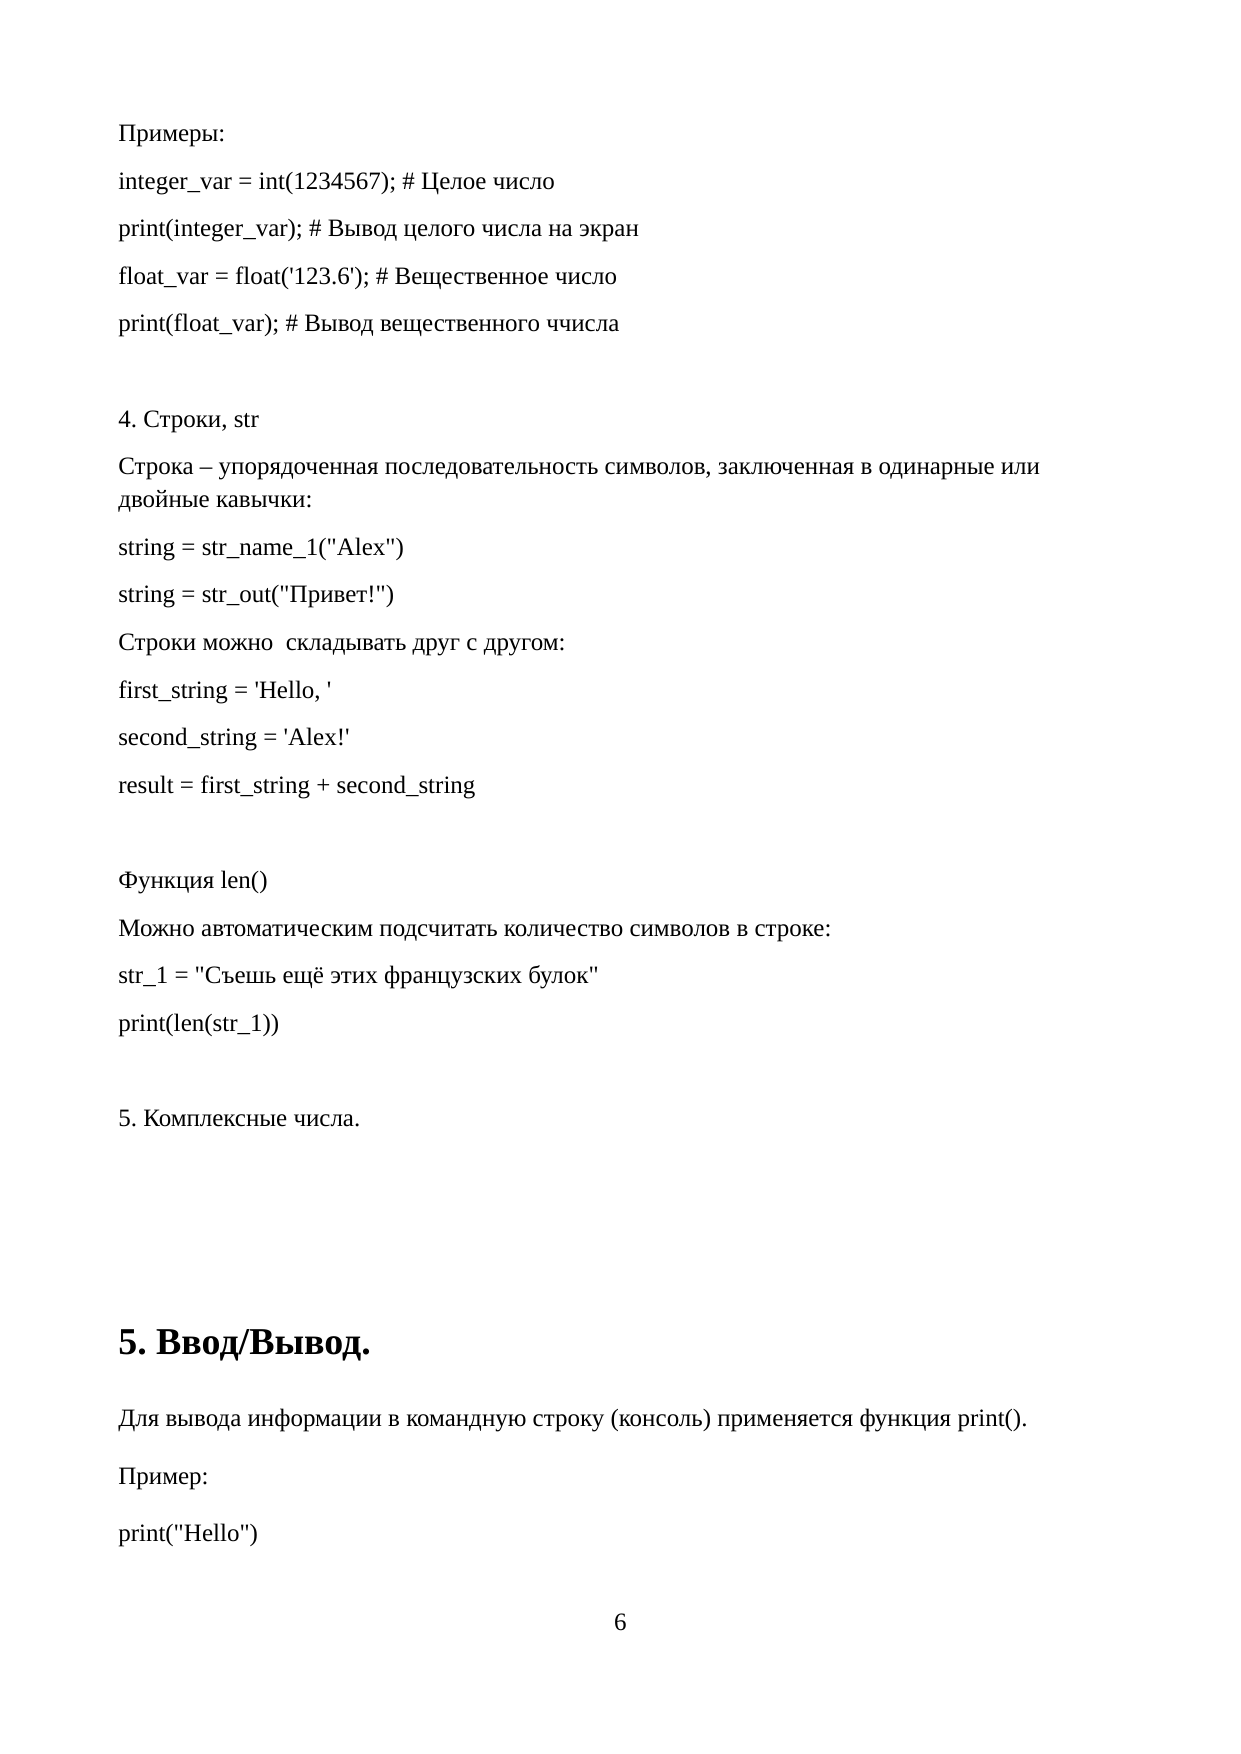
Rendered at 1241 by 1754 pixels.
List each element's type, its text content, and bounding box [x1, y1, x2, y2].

text Пример: [118, 1461, 1122, 1490]
text second_string = 'Alex!' [118, 722, 1122, 751]
text print(float_var); # Вывод вещественного ччисла [118, 308, 1122, 337]
text Строка – упорядоченная последовательность символов, заключенная в одинарные или двойные кавычки: [118, 451, 1122, 513]
text str_1 = "Съешь ещё этих французских булок" [118, 960, 1122, 989]
text print("Hello") [118, 1518, 1122, 1547]
text print(integer_var); # Вывод целого числа на экран [118, 213, 1122, 242]
subtitle 5. Ввод/Вывод. [118, 1319, 1122, 1362]
text result = first_string + second_string [118, 770, 1122, 799]
text print(len(str_1)) [118, 1008, 1122, 1037]
text first_string = 'Hello, ' [118, 675, 1122, 703]
text Строки можно складывать друг с другом: [118, 627, 1122, 656]
text 4. Строки, str [118, 404, 1122, 432]
text Для вывода информации в командную строку (консоль) применяется функция print(). [118, 1403, 1122, 1432]
text float_var = float('123.6'); # Вещественное число [118, 261, 1122, 290]
text Можно автоматическим подсчитать количество символов в строке: [118, 913, 1122, 942]
text integer_var = int(1234567); # Целое число [118, 166, 1122, 194]
text Примеры: [118, 118, 1122, 147]
text Функция len() [118, 865, 1122, 894]
text 5. Комплексные числа. [118, 1103, 1122, 1132]
text string = str_out("Привет!") [118, 579, 1122, 608]
text string = str_name_1("Alex") [118, 532, 1122, 561]
